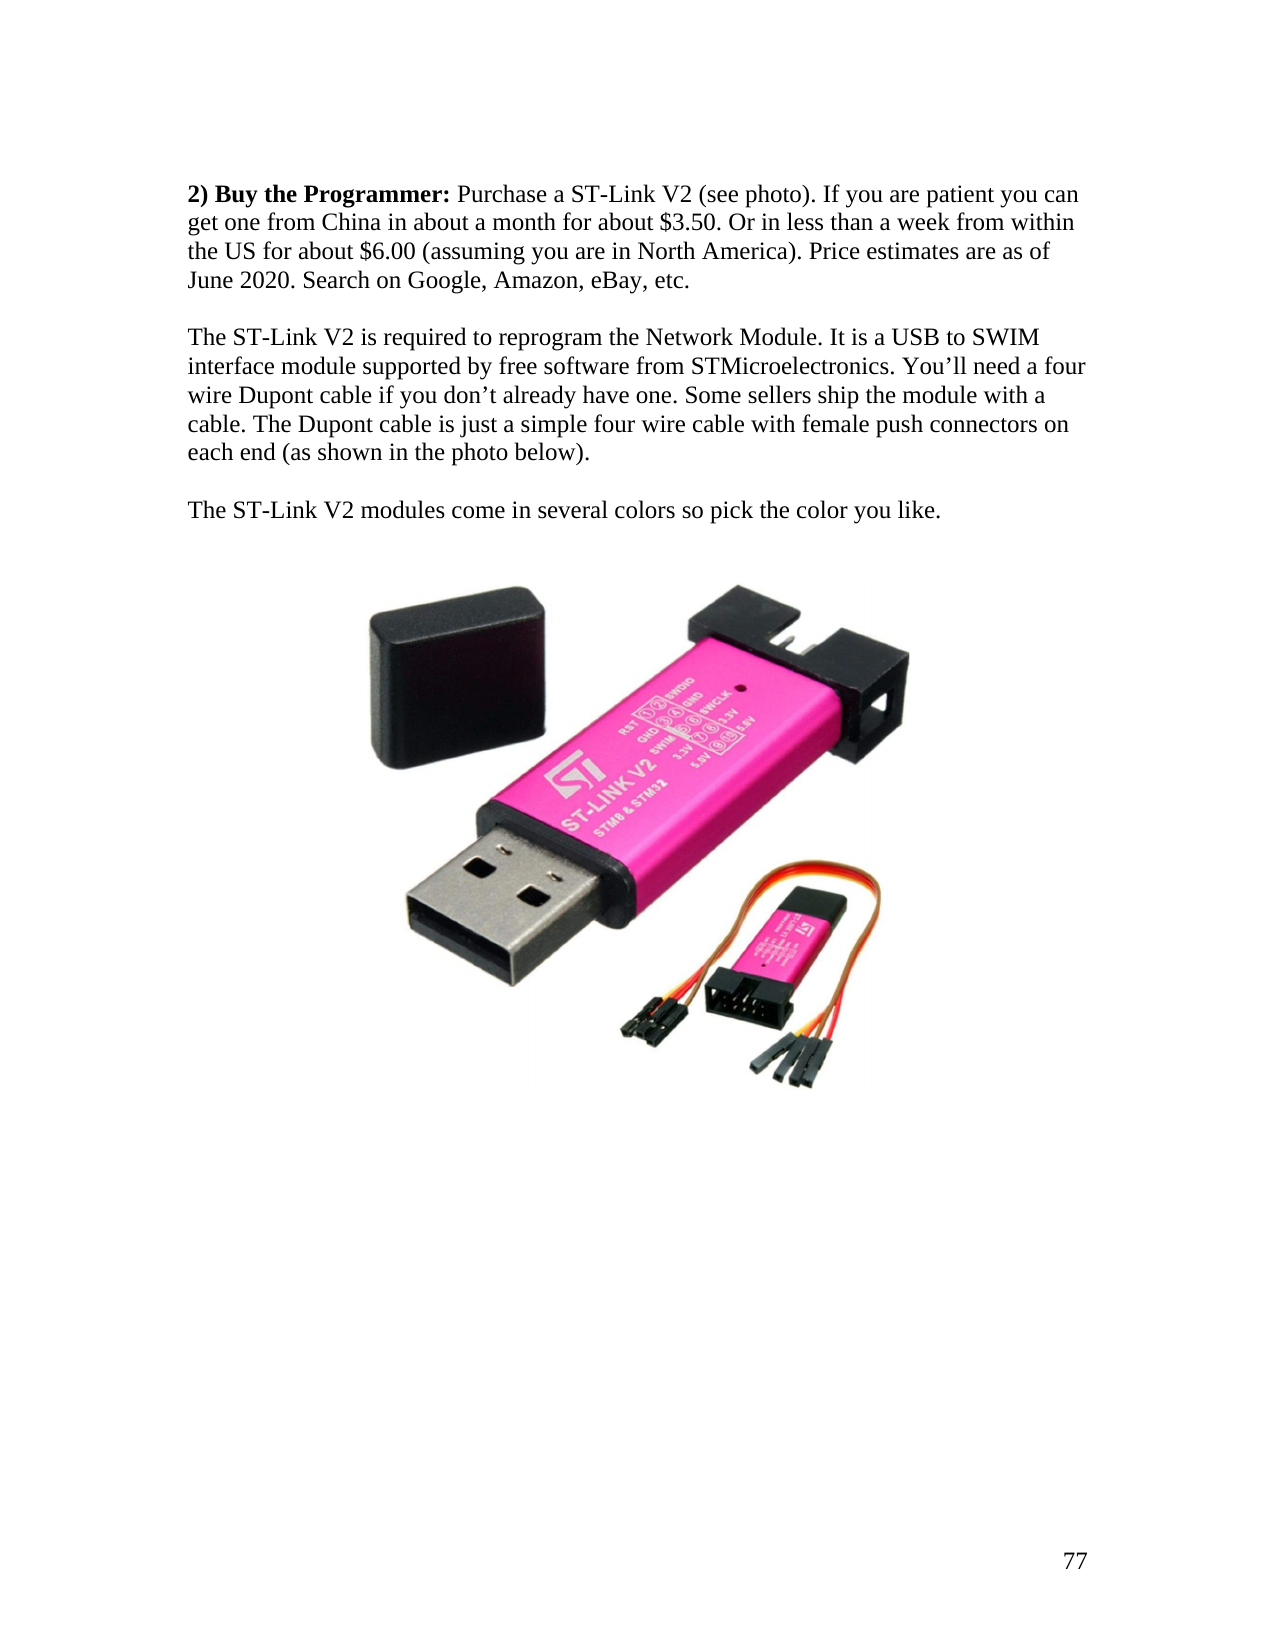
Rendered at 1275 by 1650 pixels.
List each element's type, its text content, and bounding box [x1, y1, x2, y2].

text 2) Buy the Programmer: Purchase a ST-Link V2 (see photo). If you are patient you can get one from China in about a month for about $3.50. Or in less than a week from within the US for about $6.00 (assuming you are in North America). Price estimates are as of June 2020. Search on Google, Amazon, eBay, etc. [187, 179, 1087, 294]
text The ST-Link V2 modules come in several colors so pick the color you like. [187, 495, 1087, 524]
text The ST-Link V2 is required to reprogram the Network Module. It is a USB to SWIM interface module supported by free software from STMicroelectronics. You’ll need a four wire Dupont cable if you don’t already have one. Some sellers ship the module with a cable. The Dupont cable is just a simple four wire cable with female push connectors on each end (as shown in the photo below). [187, 322, 1087, 466]
picture [364, 581, 911, 1090]
